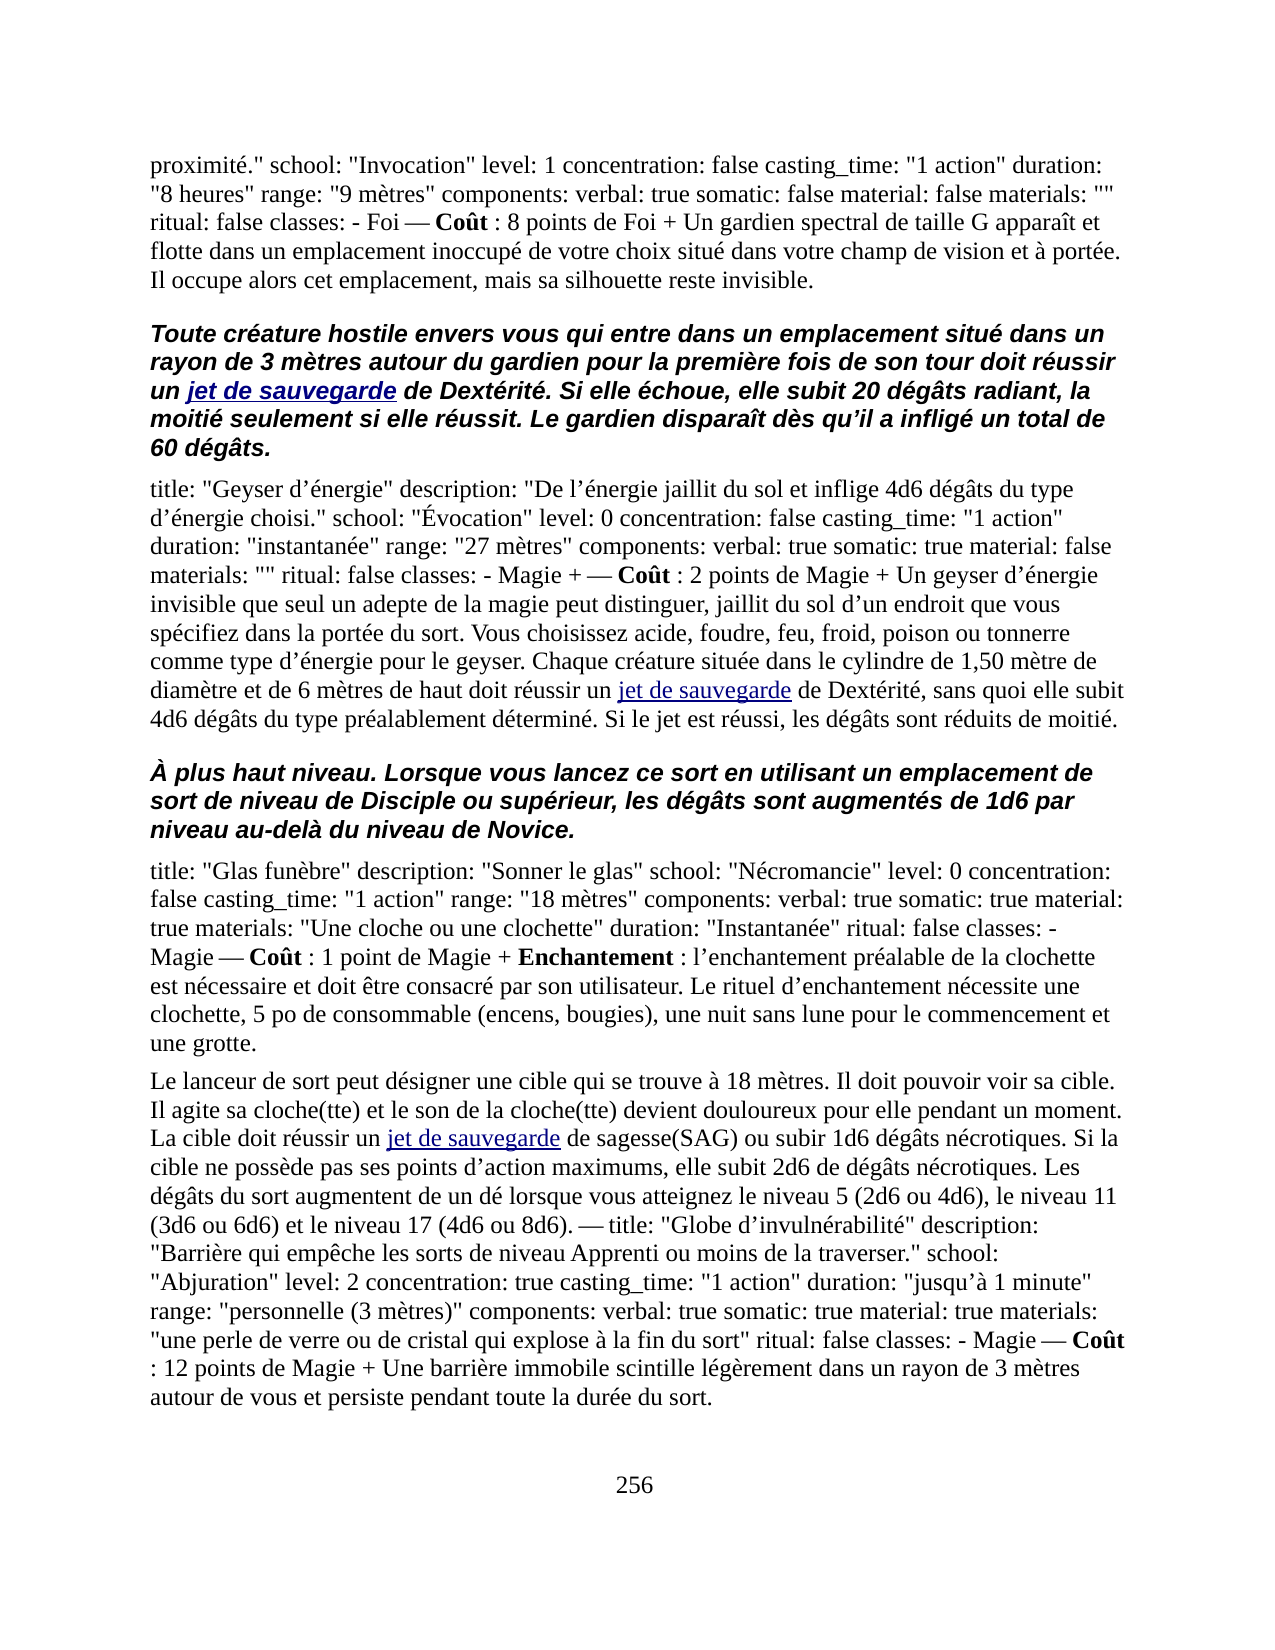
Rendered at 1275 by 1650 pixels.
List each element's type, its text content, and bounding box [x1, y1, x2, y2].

text title: "Glas funèbre" description: "Sonner le glas" school: "Nécromancie" level: 0 concentration: false casting_time: "1 action" range: "18 mètres" components: verbal: true somatic: true material: true materials: "Une cloche ou une clochette" duration: "Instantanée" ritual: false classes: - Magie — Coût : 1 point de Magie + Enchantement : l’enchantement préalable de la clochette est nécessaire et doit être consacré par son utilisateur. Le rituel d’enchantement nécessite une clochette, 5 po de consommable (encens, bougies), une nuit sans lune pour le commencement et une grotte. [150, 856, 1125, 1057]
subtitle Toute créature hostile envers vous qui entre dans un emplacement situé dans un rayon de 3 mètres autour du gardien pour la première fois de son tour doit réussir un jet de sauvegarde de Dextérité. Si elle échoue, elle subit 20 dégâts radiant, la moitié seulement si elle réussit. Le gardien disparaît dès qu’il a infligé un total de 60 dégâts. [150, 319, 1125, 461]
text proximité." school: "Invocation" level: 1 concentration: false casting_time: "1 action" duration: "8 heures" range: "9 mètres" components: verbal: true somatic: false material: false materials: "" ritual: false classes: - Foi — Coût : 8 points de Foi + Un gardien spectral de taille G apparaît et flotte dans un emplacement inoccupé de votre choix situé dans votre champ de vision et à portée. Il occupe alors cet emplacement, mais sa silhouette reste invisible. [150, 150, 1125, 294]
subtitle À plus haut niveau. Lorsque vous lancez ce sort en utilisant un emplacement de sort de niveau de Disciple ou supérieur, les dégâts sont augmentés de 1d6 par niveau au-delà du niveau de Novice. [150, 758, 1125, 843]
text Le lanceur de sort peut désigner une cible qui se trouve à 18 mètres. Il doit pouvoir voir sa cible. Il agite sa cloche(tte) et le son de la cloche(tte) devient douloureux pour elle pendant un moment. La cible doit réussir un jet de sauvegarde de sagesse(SAG) ou subir 1d6 dégâts nécrotiques. Si la cible ne possède pas ses points d’action maximums, elle subit 2d6 de dégâts nécrotiques. Les dégâts du sort augmentent de un dé lorsque vous atteignez le niveau 5 (2d6 ou 4d6), le niveau 11 (3d6 ou 6d6) et le niveau 17 (4d6 ou 8d6). — title: "Globe d’invulnérabilité" description: "Barrière qui empêche les sorts de niveau Apprenti ou moins de la traverser." school: "Abjuration" level: 2 concentration: true casting_time: "1 action" duration: "jusqu’à 1 minute" range: "personnelle (3 mètres)" components: verbal: true somatic: true material: true materials: "une perle de verre ou de cristal qui explose à la fin du sort" ritual: false classes: - Magie — Coût : 12 points de Magie + Une barrière immobile scintille légèrement dans un rayon de 3 mètres autour de vous et persiste pendant toute la durée du sort. [150, 1066, 1125, 1411]
text title: "Geyser d’énergie" description: "De l’énergie jaillit du sol et inflige 4d6 dégâts du type d’énergie choisi." school: "Évocation" level: 0 concentration: false casting_time: "1 action" duration: "instantanée" range: "27 mètres" components: verbal: true somatic: true material: false materials: "" ritual: false classes: - Magie + — Coût : 2 points de Magie + Un geyser d’énergie invisible que seul un adepte de la magie peut distinguer, jaillit du sol d’un endroit que vous spécifiez dans la portée du sort. Vous choisissez acide, foudre, feu, froid, poison ou tonnerre comme type d’énergie pour le geyser. Chaque créature située dans le cylindre de 1,50 mètre de diamètre et de 6 mètres de haut doit réussir un jet de sauvegarde de Dextérité, sans quoi elle subit 4d6 dégâts du type préalablement déterminé. Si le jet est réussi, les dégâts sont réduits de moitié. [150, 474, 1125, 733]
